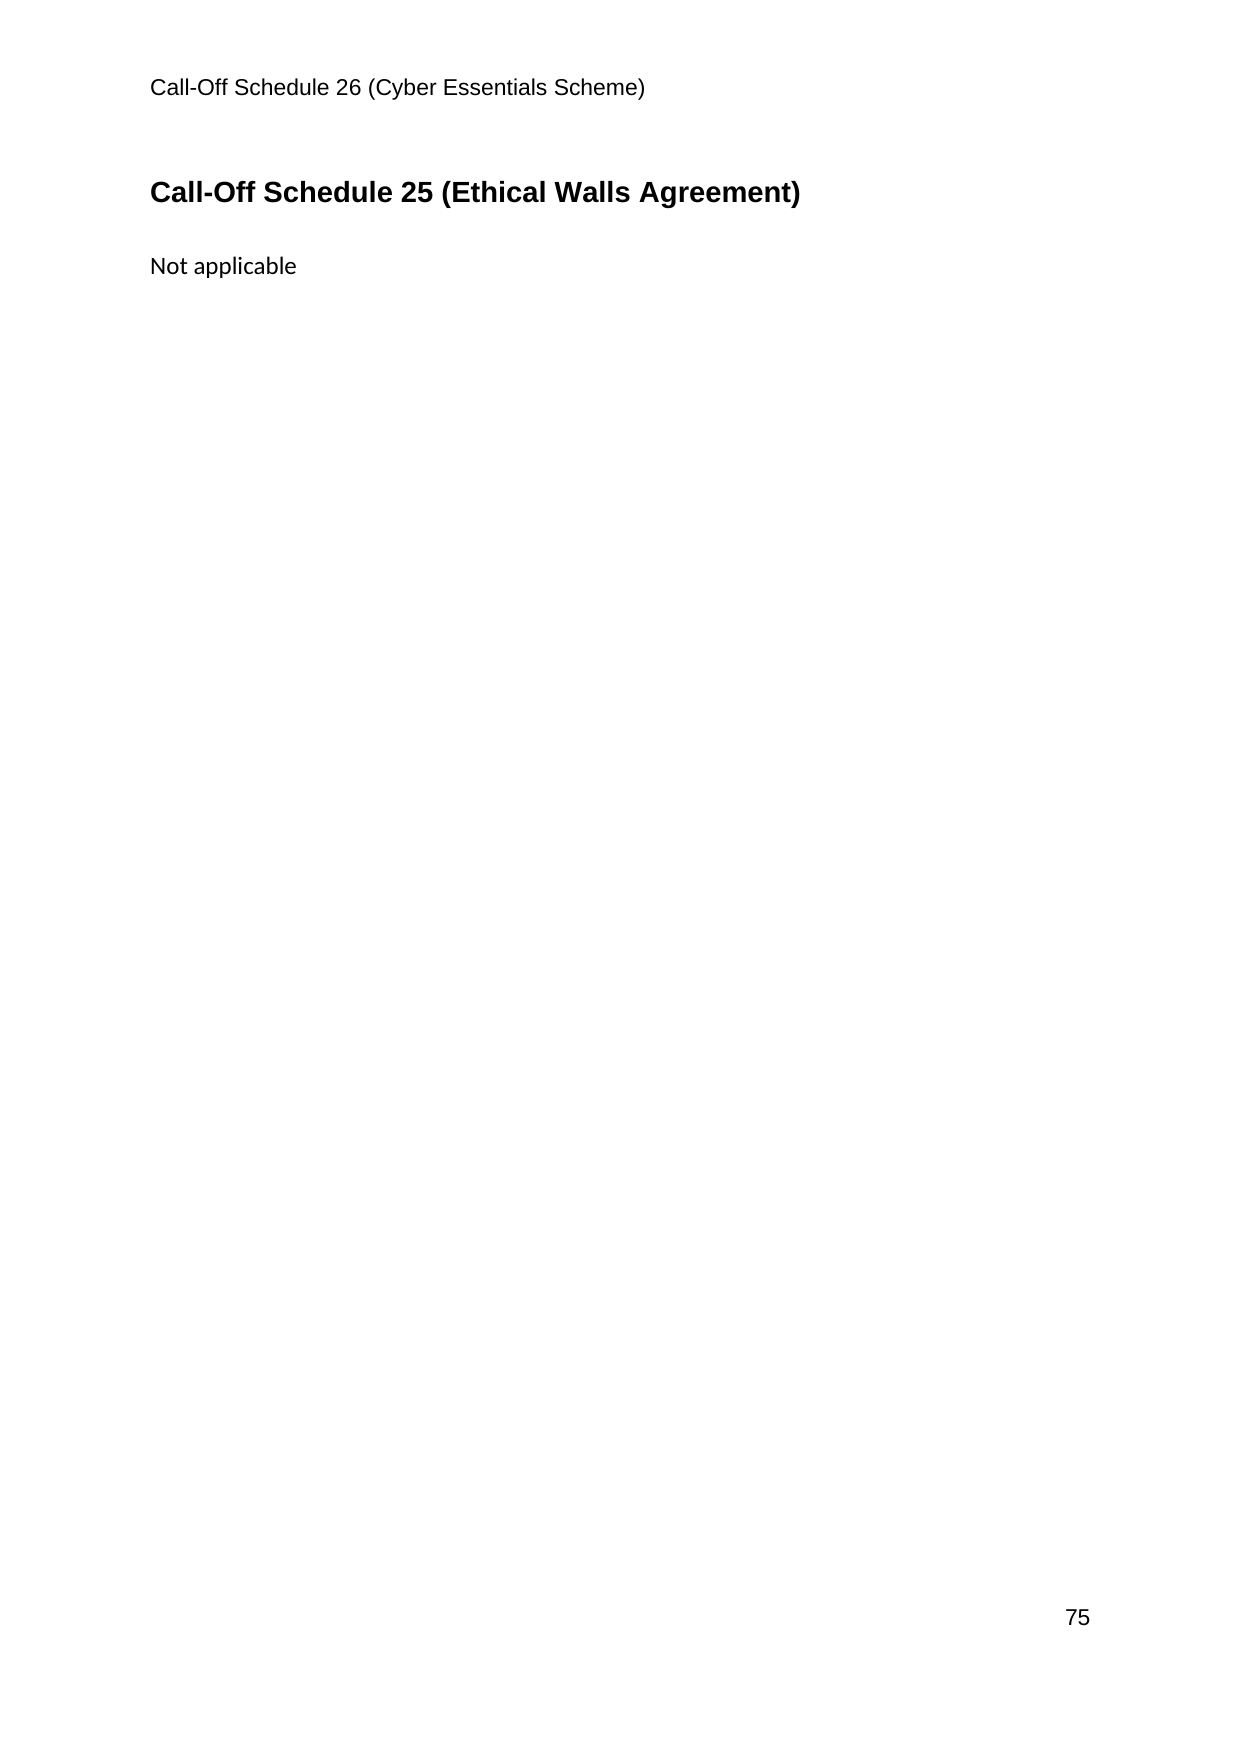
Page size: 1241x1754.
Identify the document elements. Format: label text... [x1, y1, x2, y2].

subtitle Call-Off Schedule 25 (Ethical Walls Agreement) [150, 175, 1090, 208]
text Not applicable [150, 250, 1090, 281]
